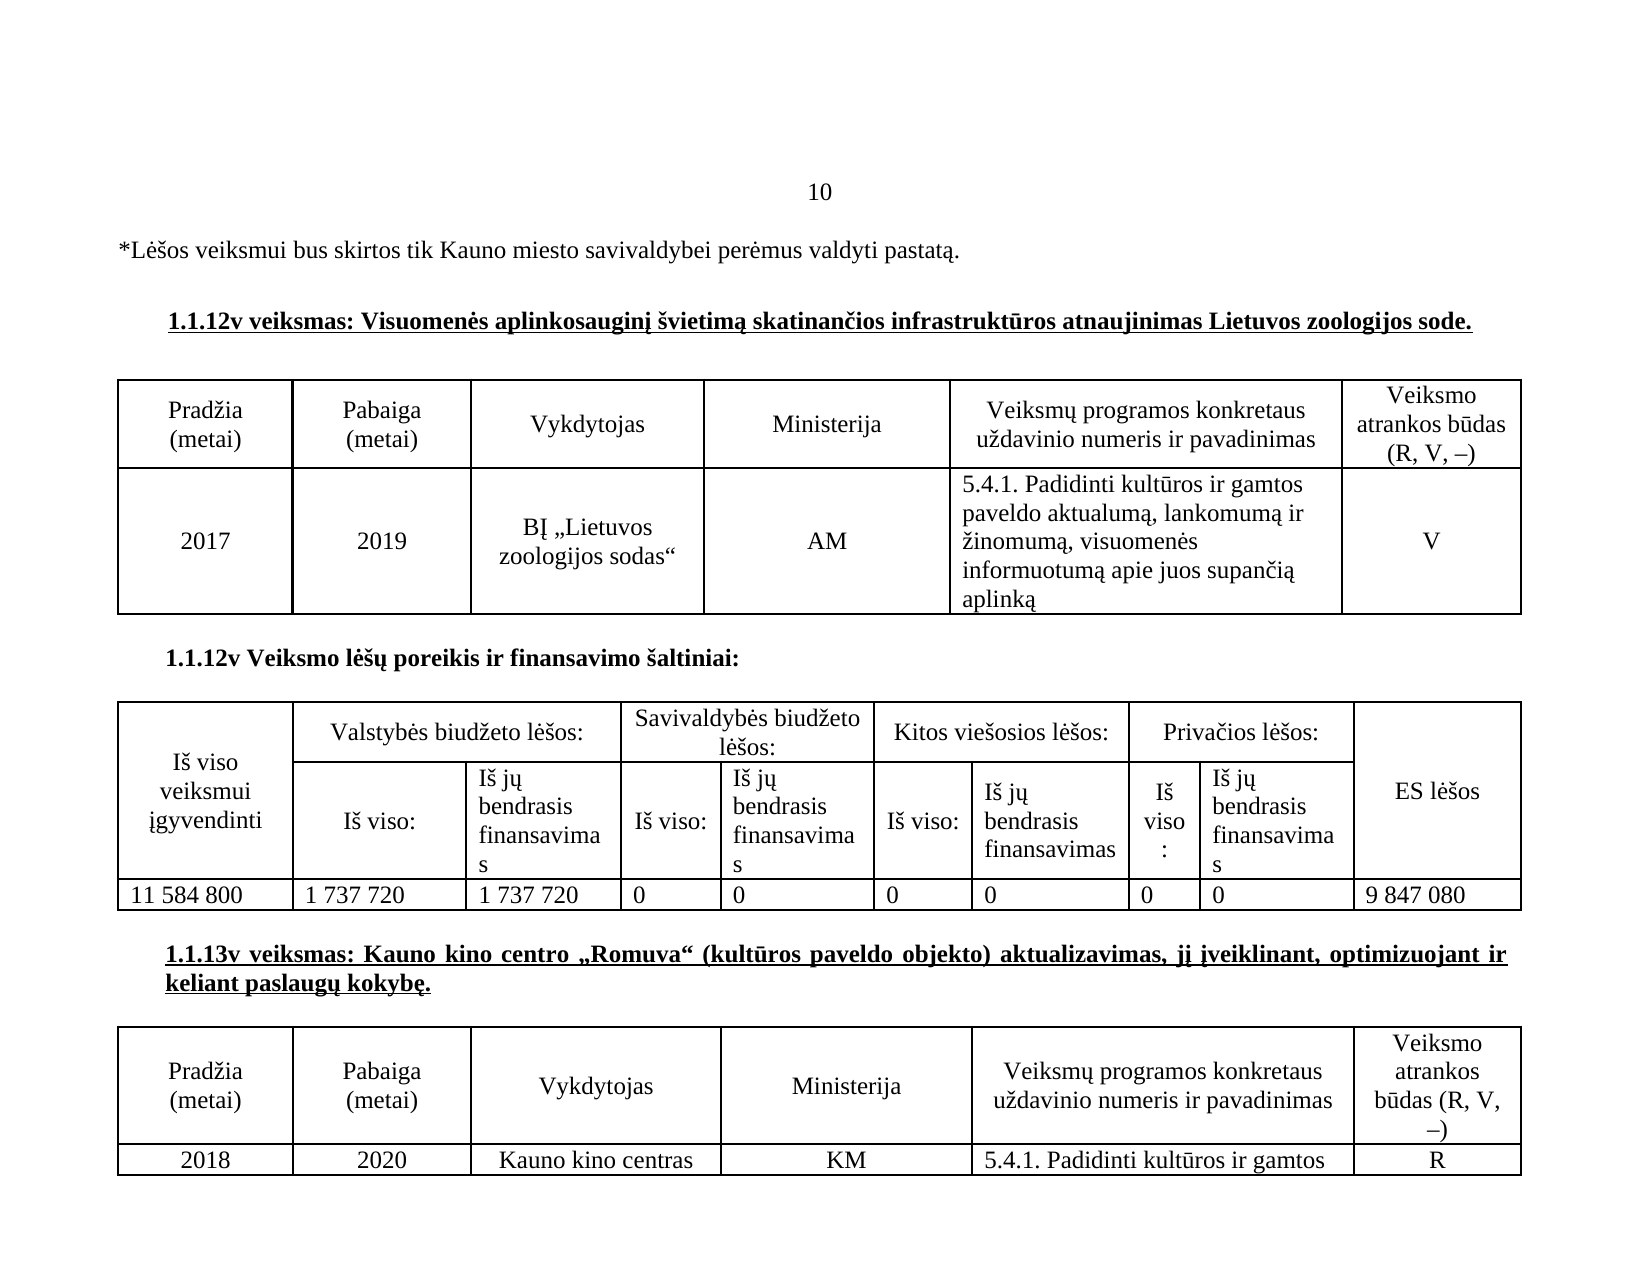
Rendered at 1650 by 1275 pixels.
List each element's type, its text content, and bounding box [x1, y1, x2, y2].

text *Lėšos veiksmui bus skirtos tik Kauno miesto savivaldybei perėmus valdyti pastatą. [118, 235, 1521, 263]
table_cell Iš jų bendrasis finansavimas [467, 763, 620, 878]
table_cell [452, 350, 481, 378]
table_cell Vykdytojas [472, 381, 703, 467]
table_cell [929, 350, 953, 378]
table_cell [986, 672, 1068, 701]
table_cell [293, 997, 466, 1026]
table_cell [118, 997, 153, 1026]
table_cell 1 737 720 [294, 880, 465, 908]
table_cell [1329, 997, 1380, 1026]
table_cell [1068, 672, 1137, 701]
table_cell [492, 672, 621, 701]
table_cell R [1355, 1145, 1520, 1173]
table_cell Ministerija [705, 381, 949, 467]
table_cell [466, 672, 492, 701]
table_cell 0 [722, 880, 873, 908]
table_cell 2018 [119, 1145, 292, 1173]
table_cell ES lėšos [1355, 703, 1520, 878]
table_cell 2017 [119, 469, 291, 613]
table_cell Iš viso: [294, 763, 465, 878]
table_cell 5.4.1. Padidinti kultūros ir gamtos [973, 1145, 1353, 1173]
table_cell Veiksmų programos konkretaus uždavinio numeris ir pavadinimas [951, 381, 1341, 467]
table_cell 2019 [294, 469, 470, 613]
table_cell 0 [1201, 880, 1353, 908]
table_cell [1313, 350, 1365, 378]
table_cell 0 [973, 880, 1128, 908]
table_cell KM [722, 1145, 971, 1173]
table_cell 2020 [294, 1145, 470, 1173]
table_cell Vykdytojas [472, 1028, 720, 1143]
table_cell [153, 672, 293, 701]
table_cell Pradžia (metai) [119, 1028, 292, 1143]
table_cell [962, 997, 986, 1026]
table_cell Kauno kino centras [472, 1145, 720, 1173]
table_cell [1380, 997, 1521, 1026]
table_cell 5.4.1. Padidinti kultūros ir gamtos paveldo aktualumą, lankomumą ir žinomumą, visuomenės informuotumą apie juos supančią aplinką [951, 469, 1341, 613]
table_cell Ministerija [722, 1028, 971, 1143]
table_cell [1137, 672, 1230, 701]
table_cell [118, 350, 156, 378]
table_cell Iš jų bendrasis finansavimas [1201, 763, 1353, 878]
table_cell BĮ „Lietuvos zoologijos sodas“ [472, 469, 703, 613]
table_cell Iš viso: [875, 763, 971, 878]
table_cell [756, 997, 962, 1026]
table_cell Iš jų bendrasis finansavimas [722, 763, 873, 878]
table_cell 1 737 720 [467, 880, 620, 908]
table_cell [1212, 350, 1313, 378]
table_cell [1365, 350, 1521, 378]
table_cell [962, 672, 986, 701]
table_cell [1137, 997, 1230, 1026]
table_header 1.1.12v Veiksmo lėšų poreikis ir finansavimo šaltiniai: [153, 644, 1353, 672]
table_cell [621, 997, 732, 1026]
table_cell Pradžia (metai) [119, 381, 291, 467]
table_cell [466, 997, 492, 1026]
table_cell Pabaiga (metai) [294, 1028, 470, 1143]
table_cell [1230, 672, 1329, 701]
table_cell [156, 350, 292, 378]
table_cell 0 [875, 880, 971, 908]
table_cell 9 847 080 [1355, 880, 1520, 908]
table_cell Veiksmo atrankos būdas (R, V, –) [1343, 381, 1520, 467]
table_cell [728, 350, 929, 378]
table_cell [1329, 672, 1380, 701]
table_cell [118, 672, 153, 701]
table_cell [986, 997, 1068, 1026]
table_cell 11 584 800 [119, 880, 292, 908]
table_cell [732, 672, 756, 701]
table_header [118, 644, 153, 672]
table_cell [153, 997, 293, 1026]
table_cell [1068, 997, 1137, 1026]
table_cell [593, 350, 704, 378]
table_cell 1.1.13v veiksmas: Kauno kino centro „Romuva“ (kultūros paveldo objekto) aktualizavimas, jį įveiklinant, optimizuojant ir keliant paslaugų kokybę. [153, 911, 1521, 997]
table_cell Veiksmų programos konkretaus uždavinio numeris ir pavadinimas [973, 1028, 1353, 1143]
table_cell Iš viso: [1130, 763, 1199, 878]
table_cell [756, 672, 962, 701]
table_cell Kitos viešosios lėšos: [875, 703, 1128, 761]
table_cell Veiksmo atrankos būdas (R, V, –) [1355, 1028, 1520, 1143]
table_cell [492, 997, 621, 1026]
table_cell 0 [1130, 880, 1199, 908]
table_cell Iš viso veiksmui įgyvendinti [119, 703, 292, 878]
table_cell [481, 350, 593, 378]
table_cell Privačios lėšos: [1130, 703, 1353, 761]
table_cell 0 [622, 880, 720, 908]
table_cell Iš jų bendrasis finansavimas [973, 763, 1128, 878]
table_cell AM [705, 469, 949, 613]
table_cell [621, 672, 732, 701]
table_cell [732, 997, 756, 1026]
table_cell Pabaiga (metai) [294, 381, 470, 467]
table_cell [293, 350, 452, 378]
table_header 1.1.12v veiksmas: Visuomenės aplinkosauginį švietimą skatinančios infrastruktūros atnaujinimas Lietuvos zoologijos sode. [156, 292, 1521, 350]
table_cell [1230, 997, 1329, 1026]
table_header [118, 292, 156, 350]
table_header [1354, 644, 1521, 672]
table_cell Iš viso: [622, 763, 720, 878]
table_cell [953, 350, 1035, 378]
table_cell Valstybės biudžeto lėšos: [294, 703, 620, 761]
table_cell V [1343, 469, 1520, 613]
table_cell [1104, 350, 1212, 378]
table_cell [1035, 350, 1104, 378]
table_cell [1380, 672, 1521, 701]
table_cell [293, 672, 466, 701]
table_cell Savivaldybės biudžeto lėšos: [622, 703, 873, 761]
table_cell [118, 911, 153, 997]
table_cell [704, 350, 728, 378]
